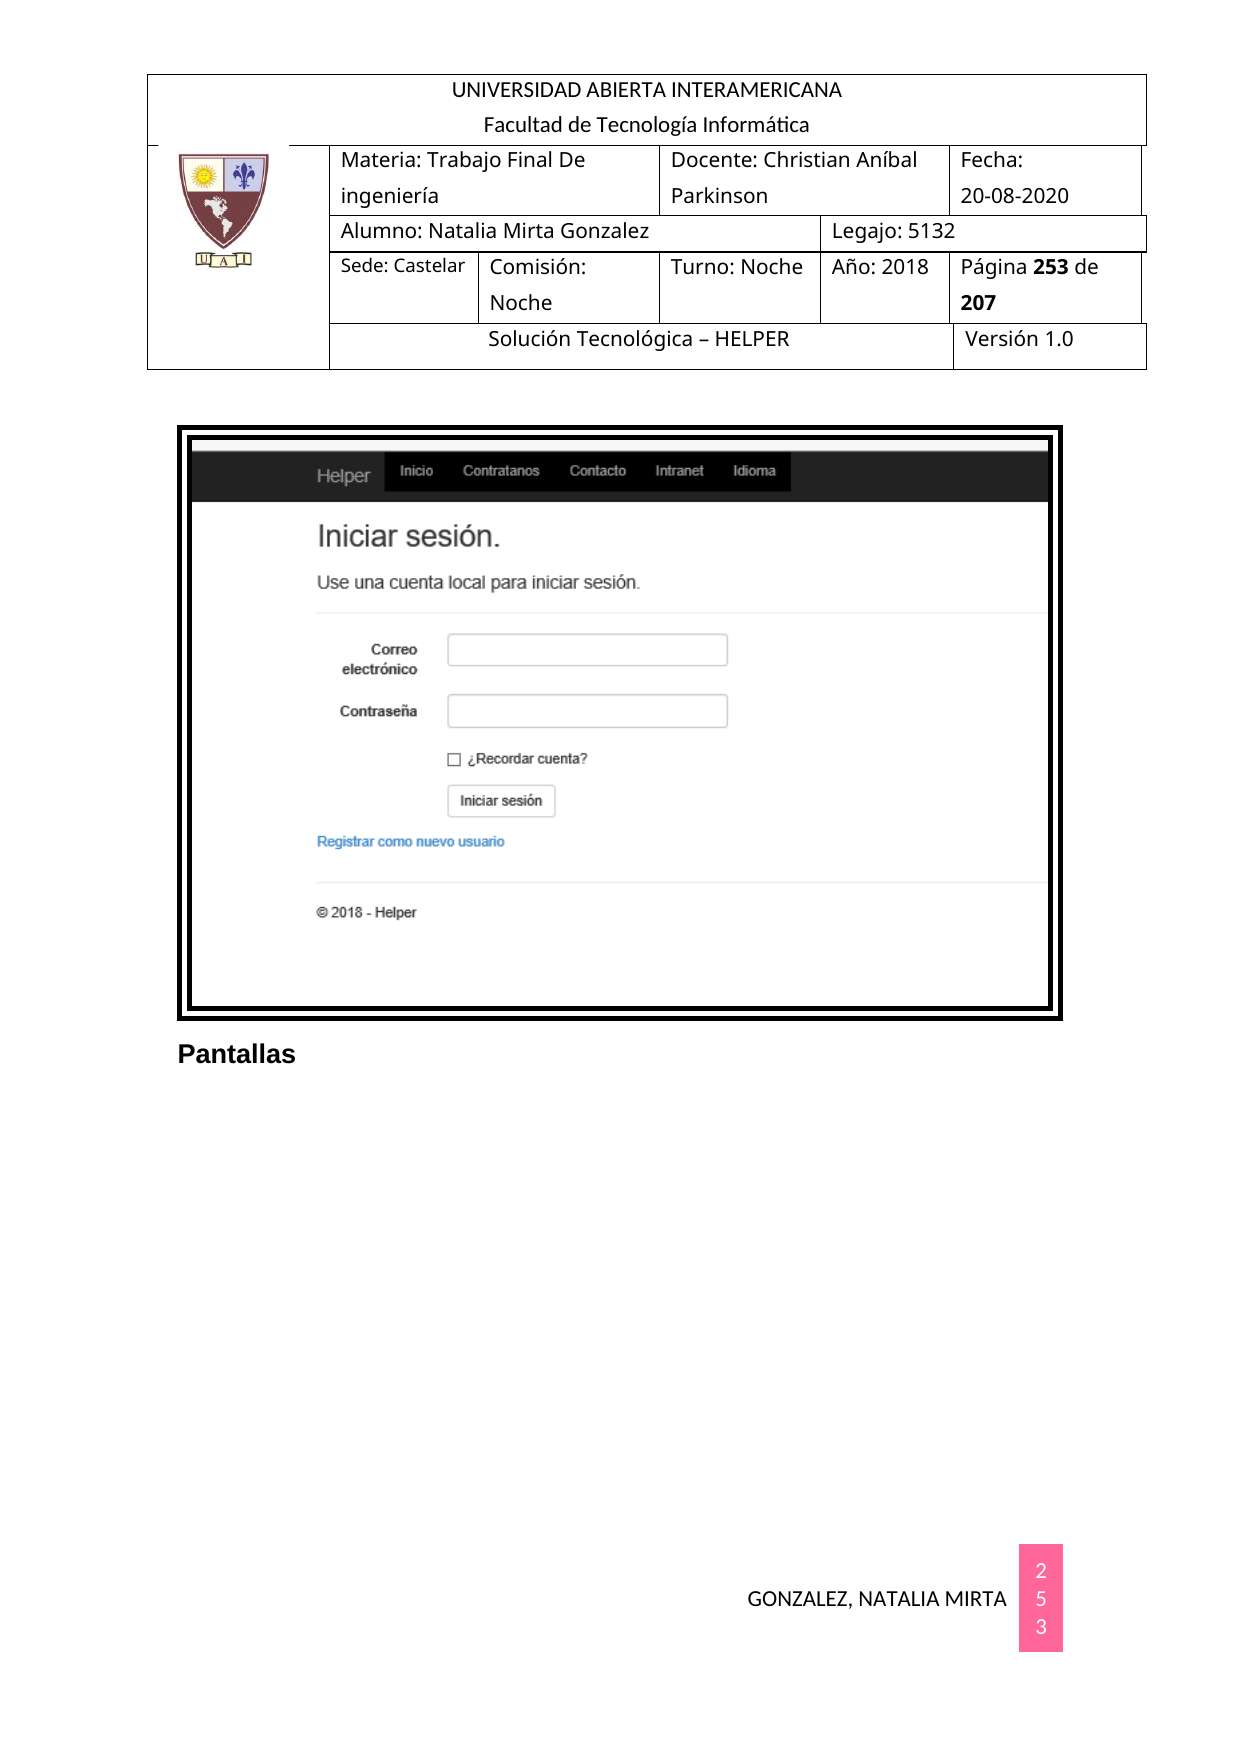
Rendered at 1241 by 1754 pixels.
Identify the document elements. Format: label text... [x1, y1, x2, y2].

text Pantallas [177, 1038, 1063, 1069]
